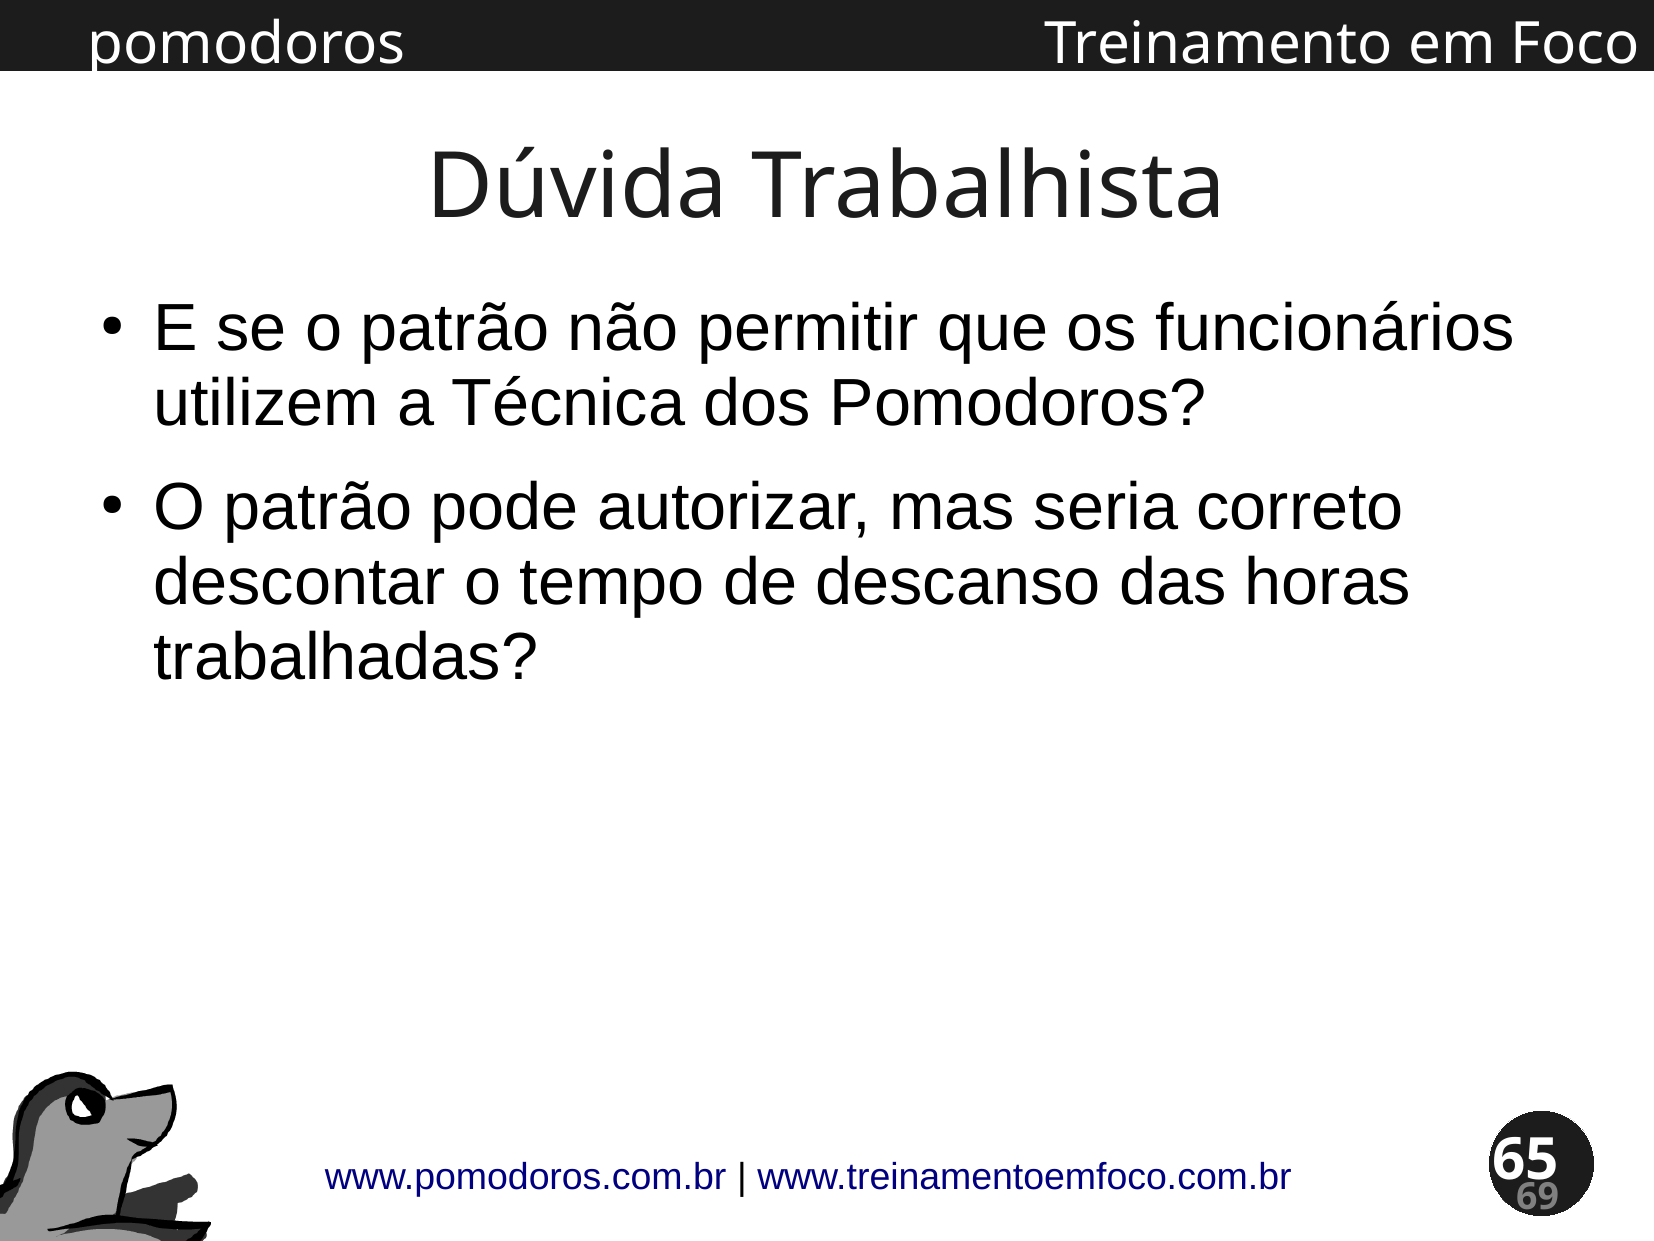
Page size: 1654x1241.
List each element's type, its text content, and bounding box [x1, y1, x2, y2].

title Dúvida Trabalhista [82, 78, 1571, 287]
picture [0, 1003, 249, 1241]
list E se o patrão não permitir que os funcionários utilizem a Técnica dos Pomodoros? O patrão pode autorizar, mas seria correto descontar o tempo de descanso das horas trabalhadas? [82, 290, 1571, 1010]
